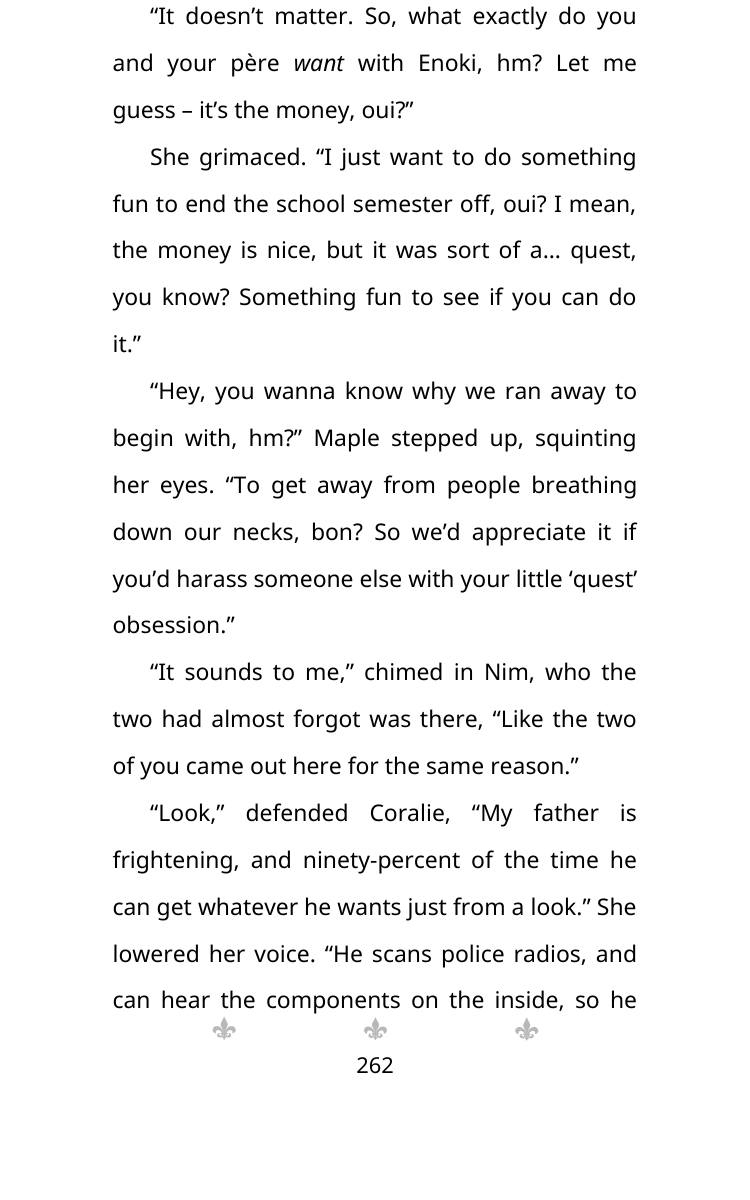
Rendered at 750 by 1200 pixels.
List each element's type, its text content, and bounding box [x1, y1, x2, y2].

text “Look,” defended Coralie, “My father is frightening, and ninety-percent of the time he can get whatever he wants just from a look.” She lowered her voice. “He scans police radios, and can hear the components on the inside, so he [112, 797, 637, 1016]
text “It doesn’t matter. So, what exactly do you and your père want with Enoki, hm? Let me guess – it’s the money, oui?” [112, 0, 637, 125]
text She grimaced. “I just want to do something fun to end the school semester off, oui? I mean, the money is nice, but it was sort of a… quest, you know? Something fun to see if you can do it.” [112, 141, 637, 359]
text “It sounds to me,” chimed in Nim, who the two had almost forgot was there, “Like the two of you came out here for the same reason.” [112, 656, 637, 781]
text “Hey, you wanna know why we ran away to begin with, hm?” Maple stepped up, squinting her eyes. “To get away from people breathing down our necks, bon? So we’d appreciate it if you’d harass someone else with your little ‘quest’ obsession.” [112, 375, 637, 641]
